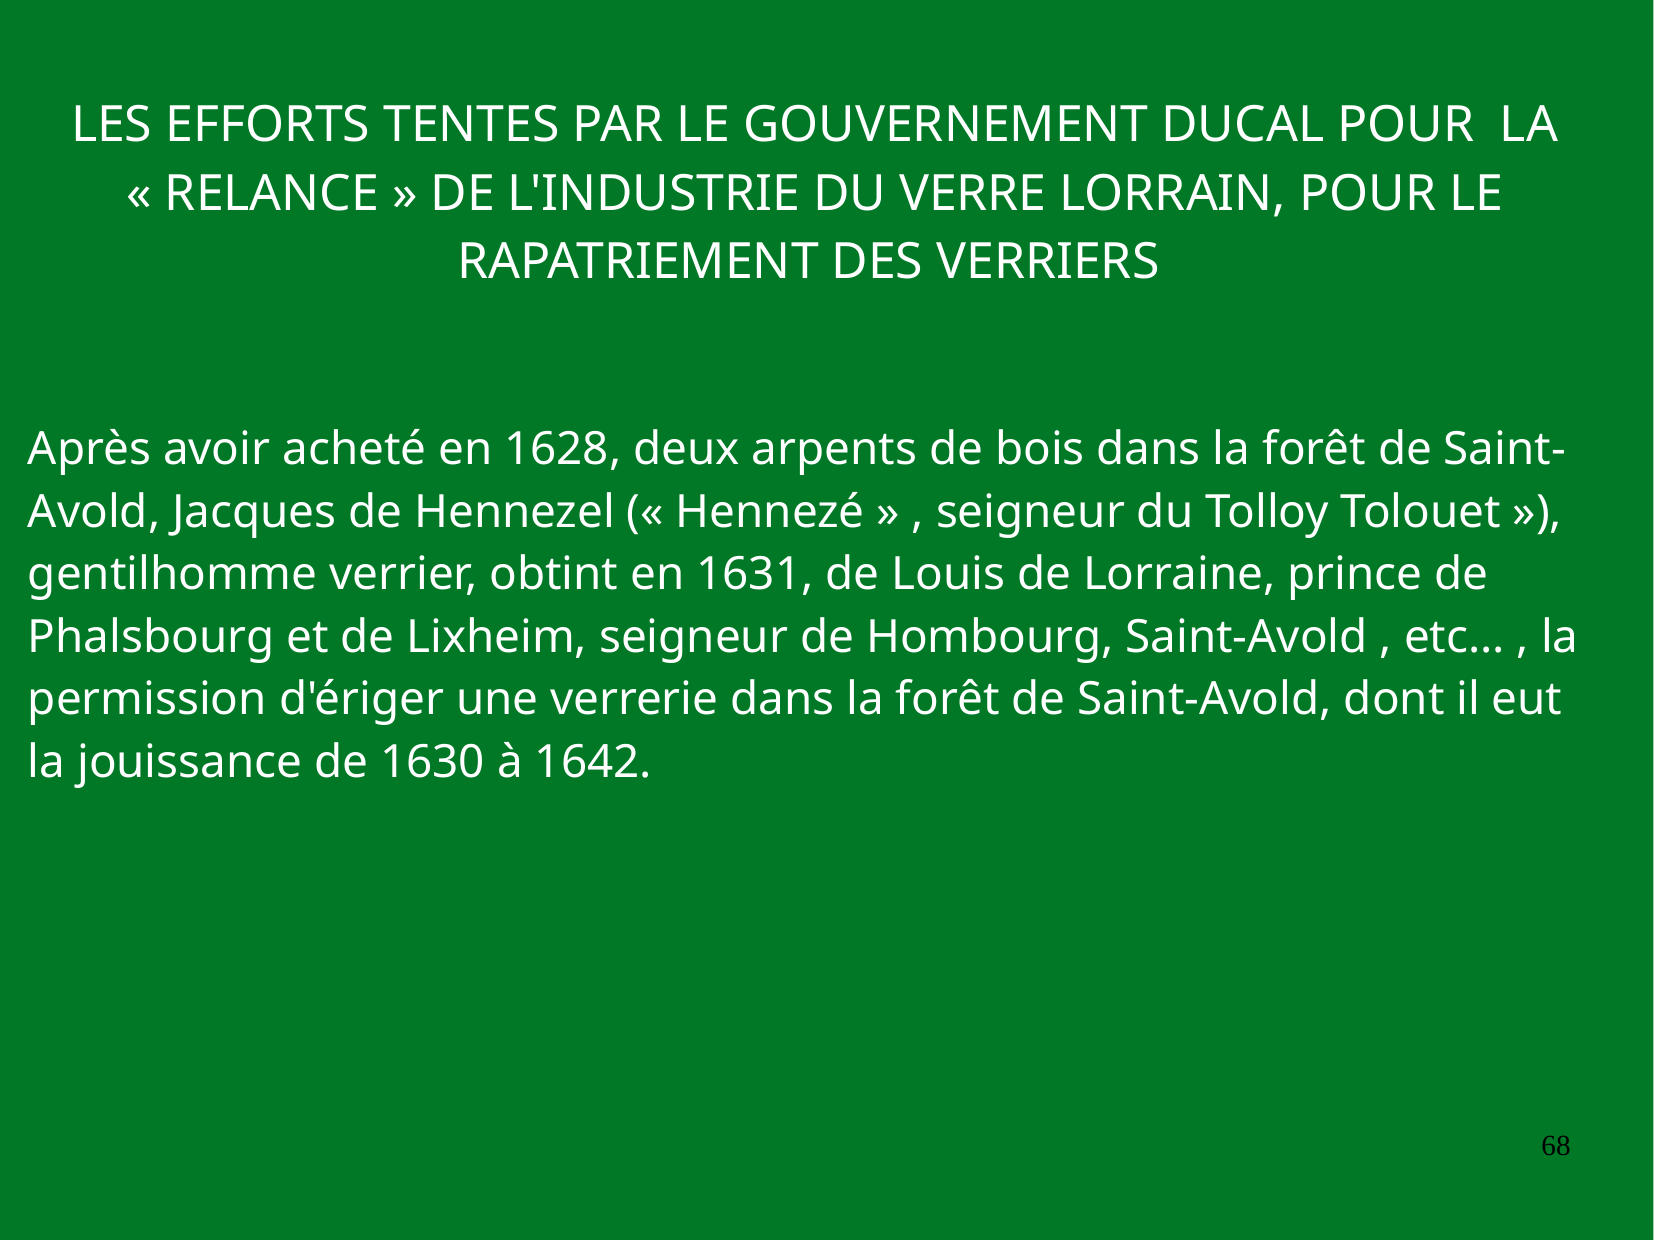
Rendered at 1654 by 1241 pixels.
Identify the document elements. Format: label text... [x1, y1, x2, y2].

list Après avoir acheté en 1628, deux arpents de bois dans la forêt de Saint-Avold, Jacques de Hennezel (« Hennezé » , seigneur du Tolloy Tolouet »), gentilhomme verrier, obtint en 1631, de Louis de Lorraine, prince de Phalsbourg et de Lixheim, seigneur de Hombourg, Saint-Avold , etc... , la permission d'ériger une verrerie dans la forêt de Saint-Avold, dont il eut la jouissance de 1630 à 1642. [27, 415, 1588, 1235]
title LES EFFORTS TENTES PAR LE GOUVERNEMENT DUCAL POUR LA « RELANCE » DE L'INDUSTRIE DU VERRE LORRAIN, POUR LE RAPATRIEMENT DES VERRIERS [70, 87, 1560, 295]
